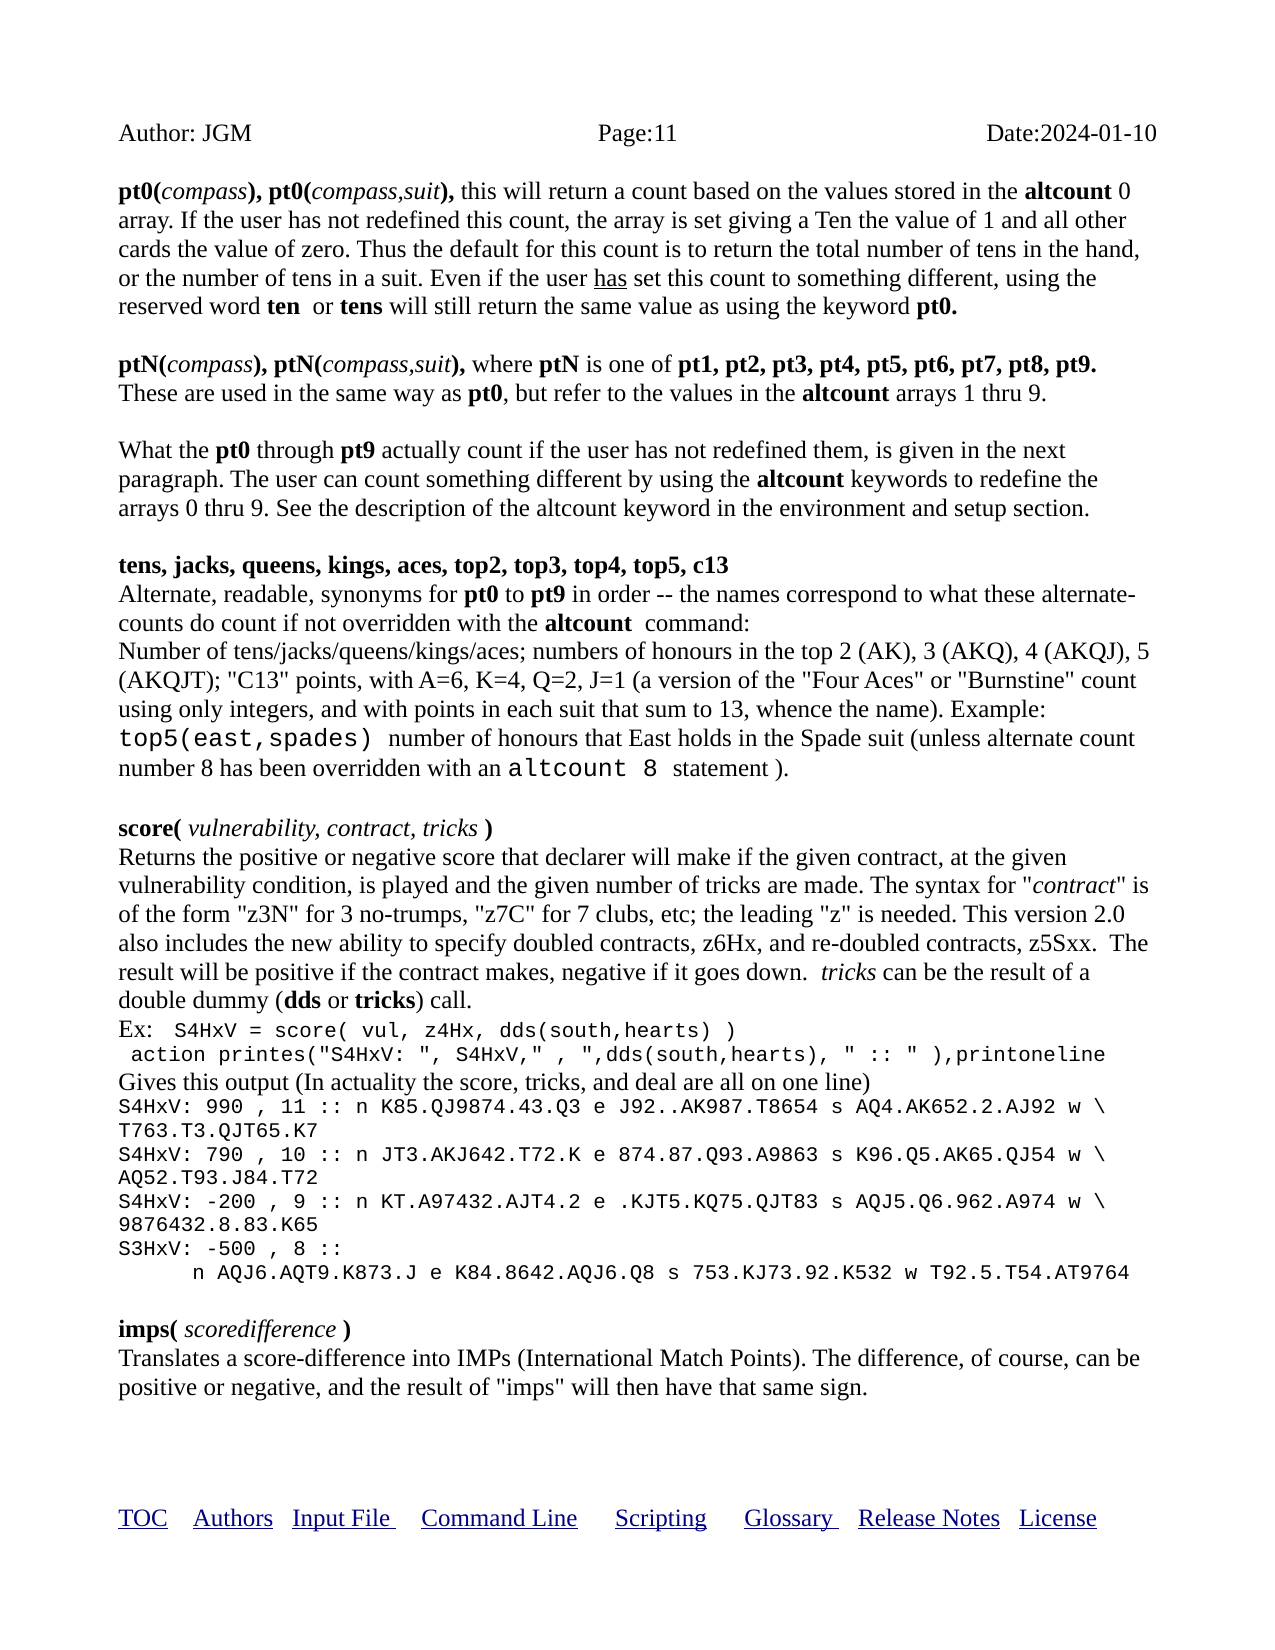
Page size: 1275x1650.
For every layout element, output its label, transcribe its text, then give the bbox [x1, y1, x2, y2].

text S3HxV: -500 , 8 :: [118, 1238, 1157, 1262]
text action printes("S4HxV: ", S4HxV," , ",dds(south,hearts), " :: " ),printoneline [118, 1044, 1157, 1067]
text S4HxV: 990 , 11 :: n K85.QJ9874.43.Q3 e J92..AK987.T8654 s AQ4.AK652.2.AJ92 w \T763.T3.QJT65.K7 [118, 1096, 1157, 1143]
text Gives this output (In actuality the score, tricks, and deal are all on one line) [118, 1067, 1157, 1096]
text score( vulnerability, contract, tricks ) Returns the positive or negative score that declarer will make if the given contract, at the given vulnerability condition, is played and the given number of tricks are made. The syntax for "contract" is of the form "z3N" for 3 no-trumps, "z7C" for 7 clubs, etc; the leading "z" is needed. This version 2.0 also includes the new ability to specify doubled contracts, z6Hx, and re-doubled contracts, z5Sxx. The result will be positive if the contract makes, negative if it goes down. tricks can be the result of a double dummy (dds or tricks) call. [118, 813, 1157, 1014]
text Ex: S4HxV = score( vul, z4Hx, dds(south,hearts) ) [118, 1014, 1157, 1044]
text S4HxV: -200 , 9 :: n KT.A97432.AJT4.2 e .KJT5.KQ75.QJT83 s AQJ5.Q6.962.A974 w \9876432.8.83.K65 [118, 1191, 1157, 1238]
text What the pt0 through pt9 actually count if the user has not redefined them, is given in the next paragraph. The user can count something different by using the altcount keywords to redefine the arrays 0 thru 9. See the description of the altcount keyword in the environment and setup section. [118, 435, 1157, 521]
text pt0(compass), pt0(compass,suit), this will return a count based on the values stored in the altcount 0 array. If the user has not redefined this count, the array is set giving a Ten the value of 1 and all other cards the value of zero. Thus the default for this count is to return the total number of tens in the hand, or the number of tens in a suit. Even if the user has set this count to something different, using the reserved word ten or tens will still return the same value as using the keyword pt0. [118, 176, 1157, 320]
text Number of tens/jacks/queens/kings/aces; numbers of honours in the top 2 (AK), 3 (AKQ), 4 (AKQJ), 5 (AKQJT); "C13" points, with A=6, K=4, Q=2, J=1 (a version of the "Four Aces" or "Burnstine" count using only integers, and with points in each suit that sum to 13, whence the name). Example: top5(east,spades) number of honours that East holds in the Spade suit (unless alternate count number 8 has been overridden with an altcount 8 statement ). [118, 636, 1157, 784]
text S4HxV: 790 , 10 :: n JT3.AKJ642.T72.K e 874.87.Q93.A9863 s K96.Q5.AK65.QJ54 w \ AQ52.T93.J84.T72 [118, 1143, 1157, 1191]
text n AQJ6.AQT9.K873.J e K84.8642.AQJ6.Q8 s 753.KJ73.92.K532 w T92.5.T54.AT9764 [118, 1262, 1157, 1285]
text ptN(compass), ptN(compass,suit), where ptN is one of pt1, pt2, pt3, pt4, pt5, pt6, pt7, pt8, pt9. These are used in the same way as pt0, but refer to the values in the altcount arrays 1 thru 9. [118, 349, 1157, 406]
text imps( scoredifference ) Translates a score-difference into IMPs (International Match Points). The difference, of course, can be positive or negative, and the result of "imps" will then have that same sign. [118, 1314, 1157, 1400]
text tens, jacks, queens, kings, aces, top2, top3, top4, top5, c13 Alternate, readable, synonyms for pt0 to pt9 in order -- the names correspond to what these alternate-counts do count if not overridden with the altcount command: [118, 550, 1157, 636]
